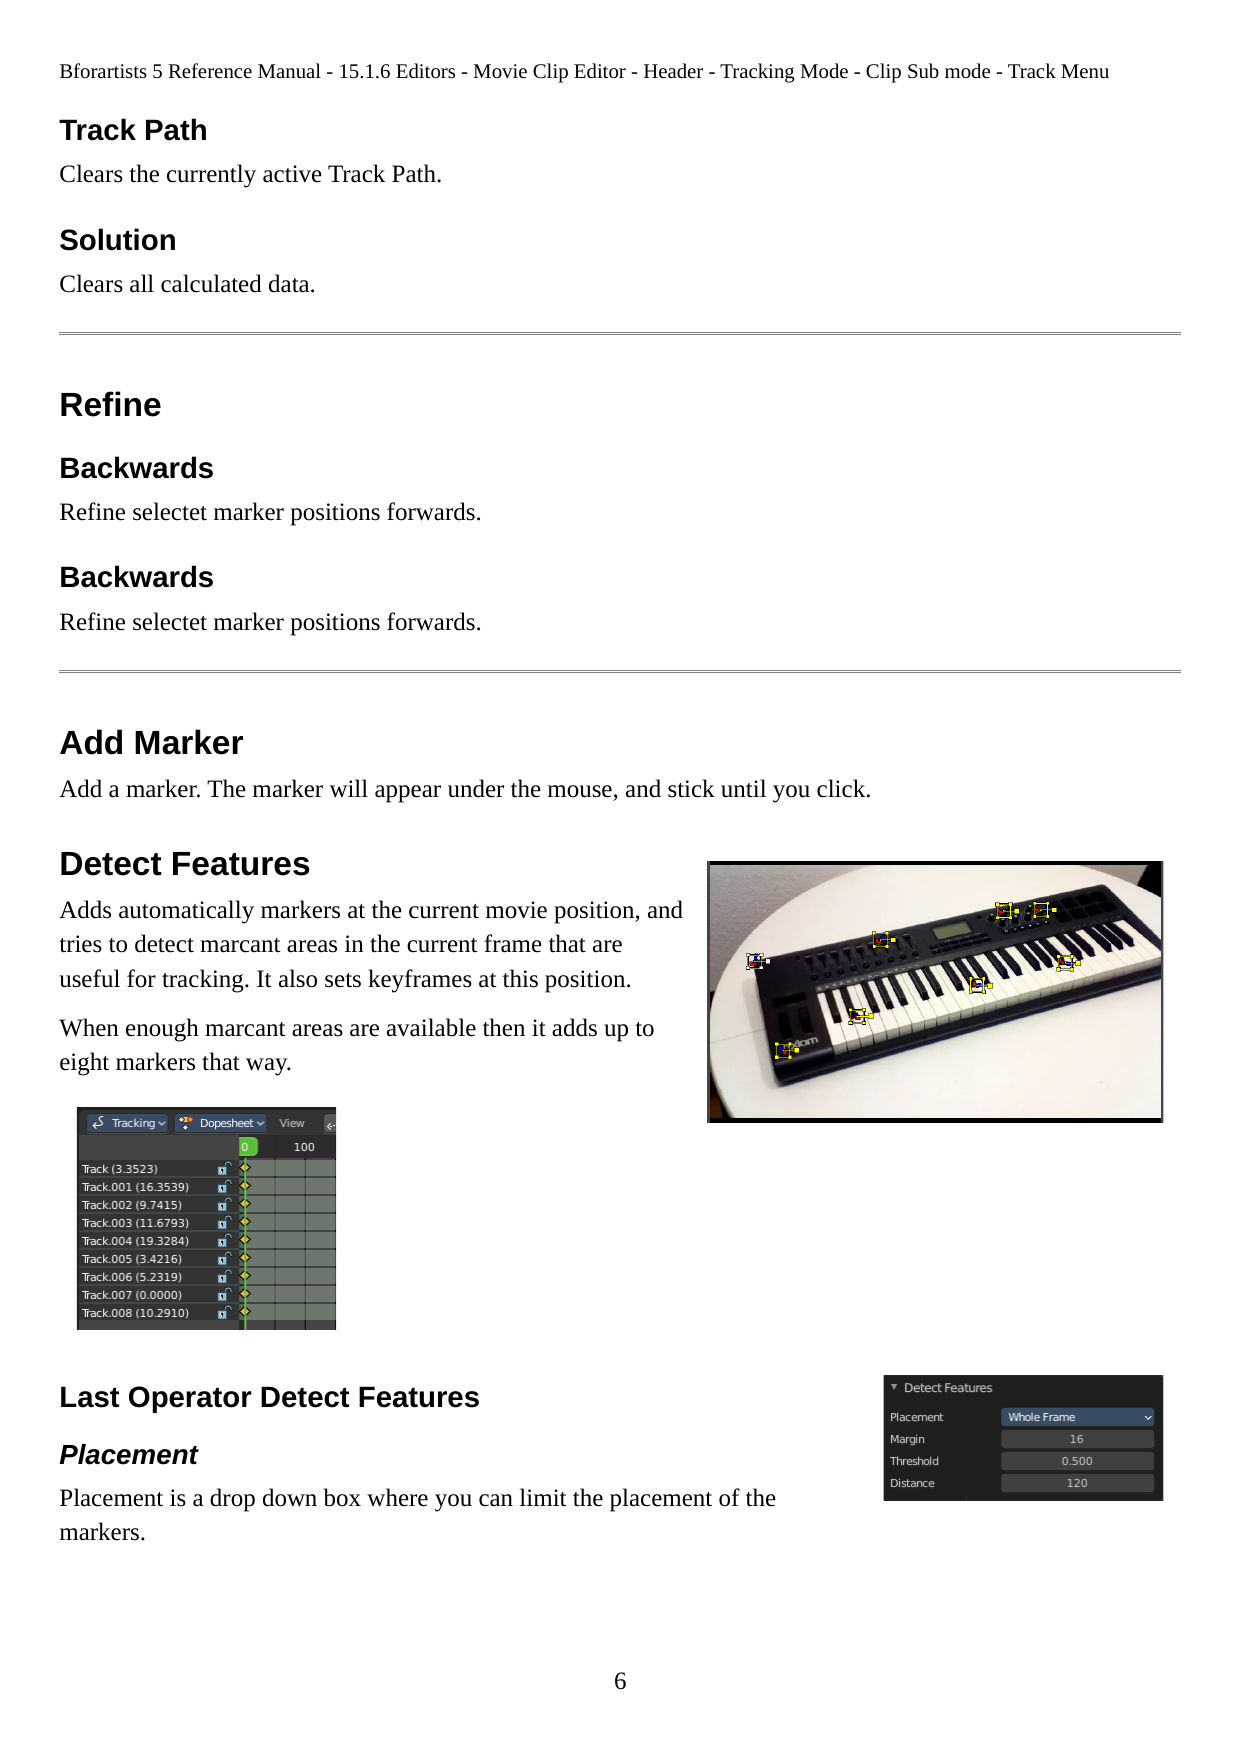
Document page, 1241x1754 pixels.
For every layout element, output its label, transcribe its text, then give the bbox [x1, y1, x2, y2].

subtitle Placement [59, 1439, 883, 1471]
subtitle Last Operator Detect Features [59, 1380, 883, 1414]
text Clears all calculated data. [59, 269, 1181, 297]
subtitle [1164, 1439, 1181, 1471]
subtitle Solution [59, 222, 1181, 256]
subtitle Backwards [59, 560, 1181, 594]
subtitle Refine [59, 385, 1181, 423]
text Placement is a drop down box where you can limit the placement of the markers. [59, 1483, 1181, 1546]
picture [707, 861, 1164, 1123]
subtitle Track Path [59, 113, 1181, 146]
picture [76, 1107, 337, 1330]
text Clears the currently active Track Path. [59, 159, 1181, 188]
text Add a marker. The marker will appear under the mouse, and stick until you click. [59, 774, 1181, 803]
subtitle Add Marker [59, 723, 1181, 761]
text Refine selectet marker positions forwards. [59, 497, 1181, 526]
picture [883, 1375, 1164, 1501]
text Adds automatically markers at the current movie position, and tries to detect marcant areas in the current frame that are useful for tracking. It also sets keyframes at this position. [59, 895, 707, 993]
text When enough marcant areas are available then it adds up to eight markers that way. [59, 1013, 707, 1076]
text Refine selectet marker positions forwards. [59, 607, 1181, 635]
subtitle Backwards [59, 451, 1181, 484]
subtitle Detect Features [59, 844, 1181, 882]
